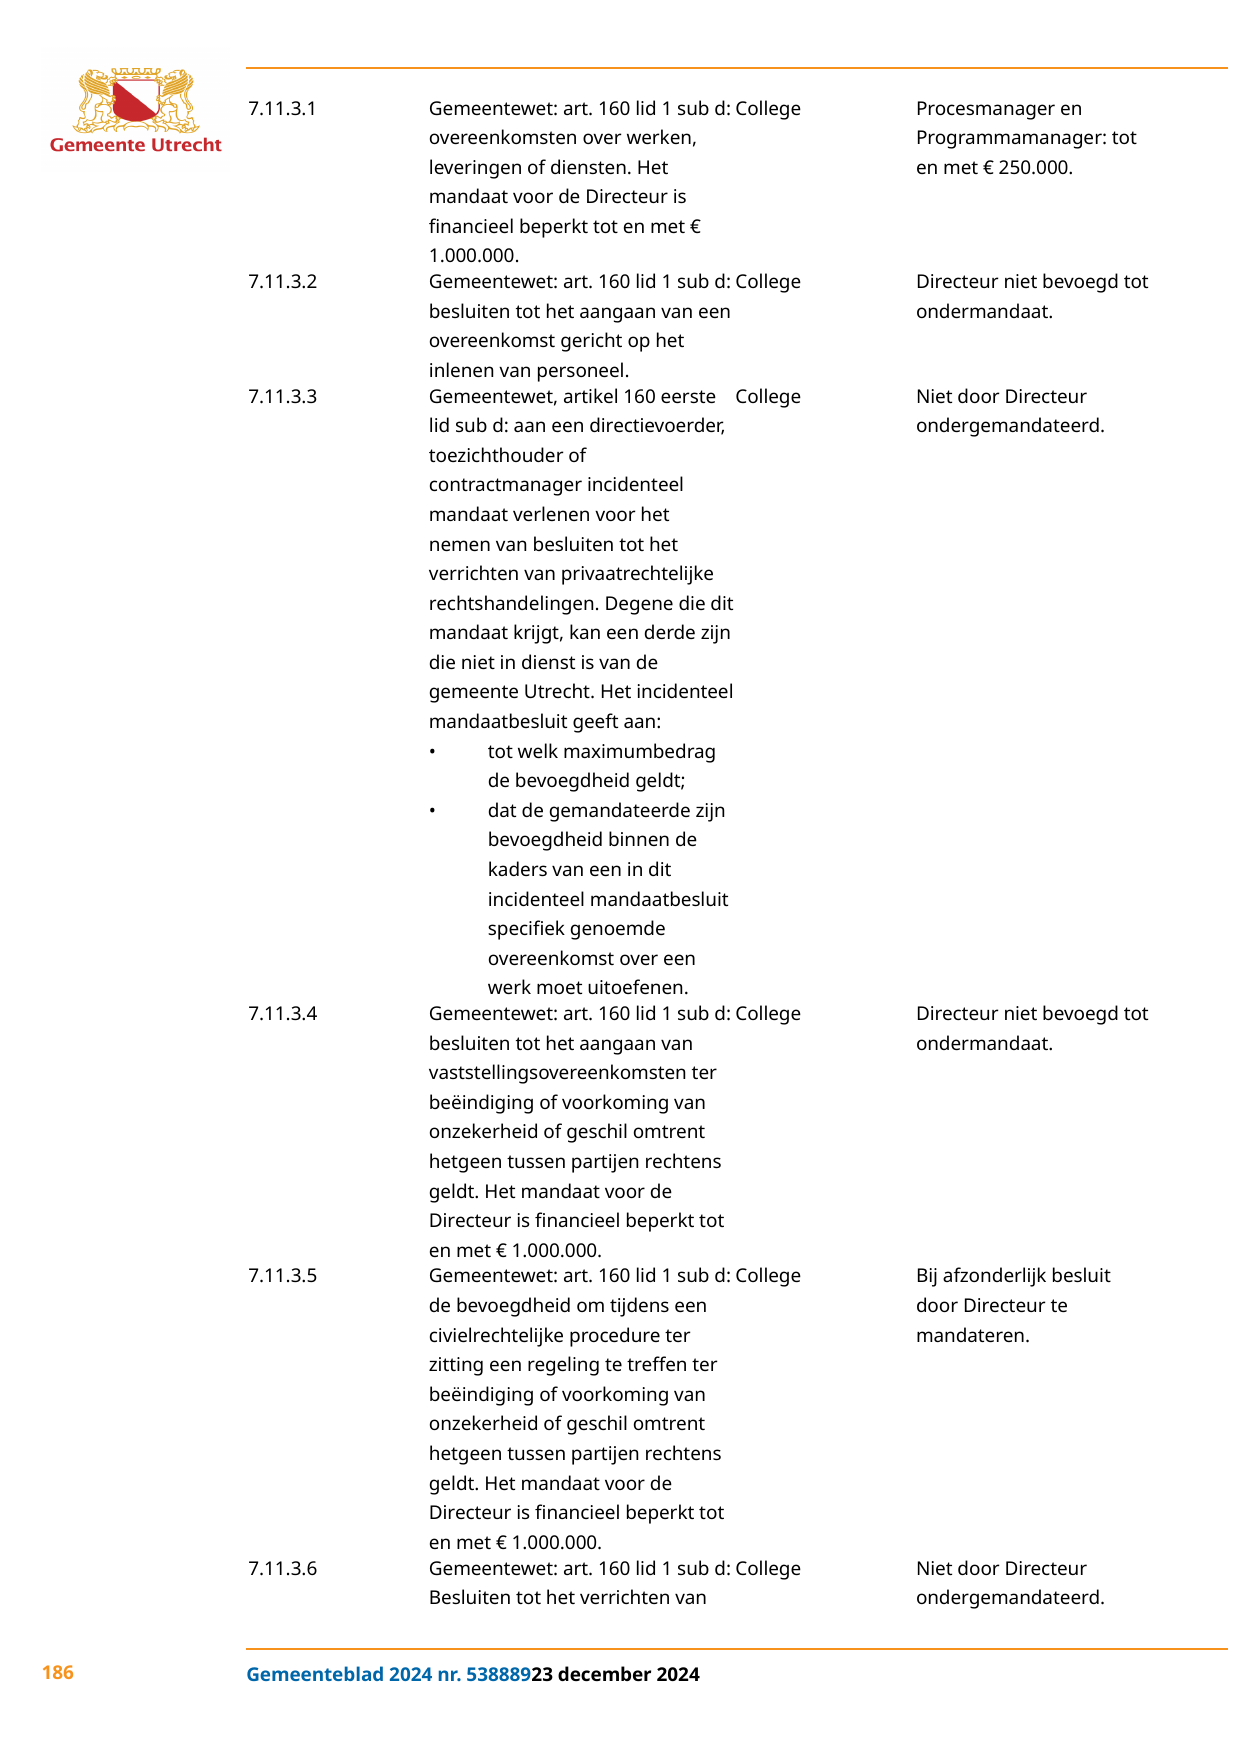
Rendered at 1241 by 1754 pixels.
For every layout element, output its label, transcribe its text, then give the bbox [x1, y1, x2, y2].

table_cell Procesmanager en Programmamanager: tot en met € 250.000. [916, 95, 1152, 268]
table_cell Gemeentewet: art. 160 lid 1 sub d: Besluiten tot het verrichten van [429, 1555, 735, 1610]
table_cell Directeur niet bevoegd tot ondermandaat. [916, 269, 1152, 383]
picture [41, 47, 231, 172]
table_cell 7.11.3.6 [248, 1555, 429, 1610]
table_cell College [735, 1000, 916, 1263]
table_cell Bij afzonderlijk besluit door Directeur te mandateren. [916, 1263, 1152, 1555]
table_cell Niet door Directeur ondergemandateerd. [916, 383, 1152, 1000]
table_cell College [735, 269, 916, 383]
table_cell College [735, 1263, 916, 1555]
table_cell 7.11.3.2 [248, 269, 429, 383]
table_cell Gemeentewet: art. 160 lid 1 sub d: de bevoegdheid om tijdens een civielrechtelijke procedure ter zitting een regeling te treffen ter beëindiging of voorkoming van onzekerheid of geschil omtrent hetgeen tussen partijen rechtens geldt. Het mandaat voor de Directeur is financieel beperkt tot en met € 1.000.000. [429, 1263, 735, 1555]
table_cell Gemeentewet, artikel 160 eerste lid sub d: aan een directievoerder, toezichthouder of contractmanager incidenteel mandaat verlenen voor het nemen van besluiten tot het verrichten van privaatrechtelijke rechtshandelingen. Degene die dit mandaat krijgt, kan een derde zijn die niet in dienst is van de gemeente Utrecht. Het incidenteel mandaatbesluit geeft aan: tot welk maximumbedrag de bevoegdheid geldt; dat de gemandateerde zijn bevoegdheid binnen de kaders van een in dit incidenteel mandaatbesluit specifiek genoemde overeenkomst over een werk moet uitoefenen. [429, 383, 735, 1000]
table_cell Niet door Directeur ondergemandateerd. [916, 1555, 1152, 1610]
table_cell College [735, 95, 916, 268]
table_cell College [735, 1555, 916, 1610]
table_cell 7.11.3.4 [248, 1000, 429, 1263]
table_cell 7.11.3.5 [248, 1263, 429, 1555]
table_cell Gemeentewet: art. 160 lid 1 sub d: besluiten tot het aangaan van vaststellingsovereenkomsten ter beëindiging of voorkoming van onzekerheid of geschil omtrent hetgeen tussen partijen rechtens geldt. Het mandaat voor de Directeur is financieel beperkt tot en met € 1.000.000. [429, 1000, 735, 1263]
table_cell Gemeentewet: art. 160 lid 1 sub d: besluiten tot het aangaan van een overeenkomst gericht op het inlenen van personeel. [429, 269, 735, 383]
table_cell 7.11.3.3 [248, 383, 429, 1000]
table_cell Gemeentewet: art. 160 lid 1 sub d: overeenkomsten over werken, leveringen of diensten. Het mandaat voor de Directeur is financieel beperkt tot en met € 1.000.000. [429, 95, 735, 268]
table_cell 7.11.3.1 [248, 95, 429, 268]
table_cell Directeur niet bevoegd tot ondermandaat. [916, 1000, 1152, 1263]
table_cell College [735, 383, 916, 1000]
